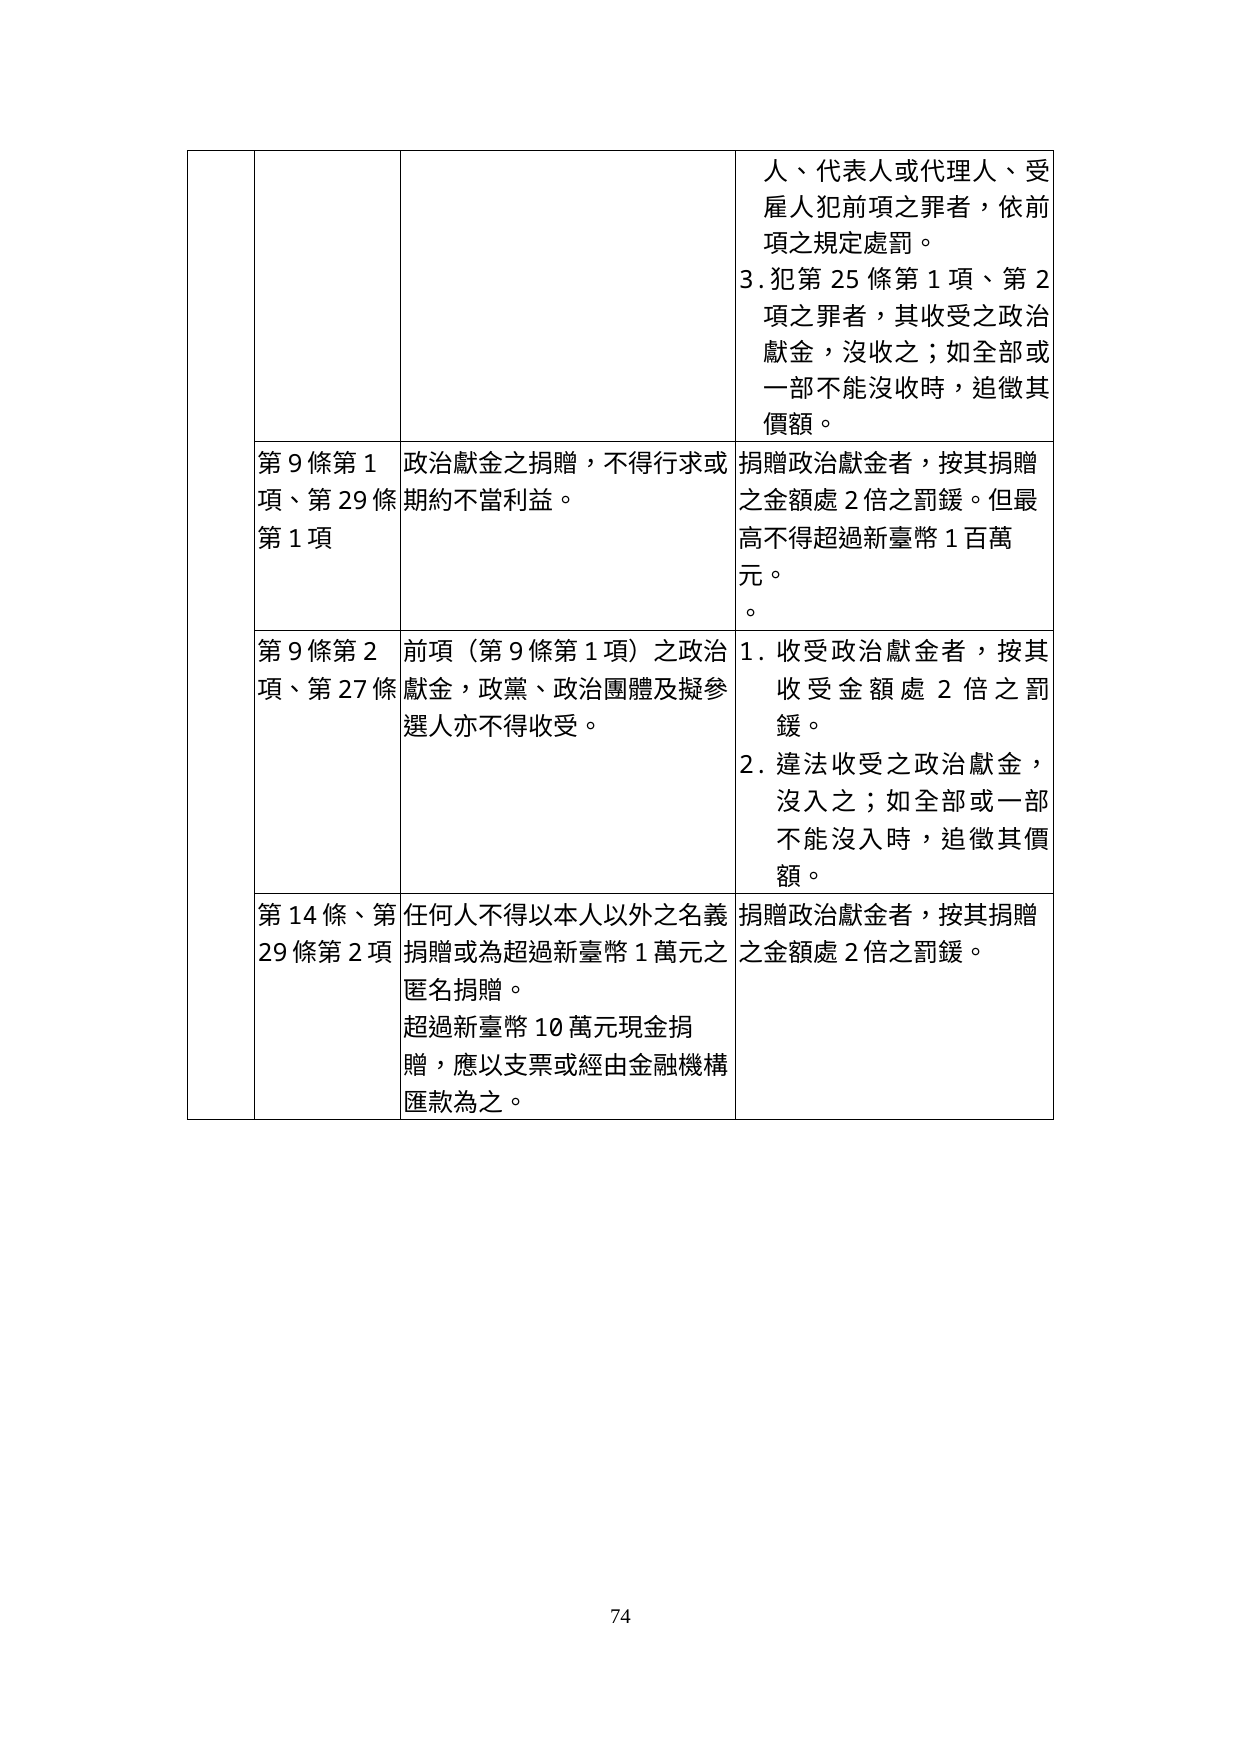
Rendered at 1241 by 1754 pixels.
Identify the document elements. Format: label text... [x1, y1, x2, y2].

table_cell [188, 151, 254, 1119]
table_cell [401, 151, 735, 441]
table_cell 政治獻金之捐贈，不得行求或期約不當利益。 [401, 442, 735, 629]
table_cell [255, 151, 400, 441]
table_cell 收受政治獻金者，按其收受金額處2倍之罰鍰。 違法收受之政治獻金，沒入之；如全部或一部不能沒入時，追徵其價額。 [736, 631, 1053, 893]
table_cell 捐贈政治獻金者，按其捐贈之金額處2倍之罰鍰。 [736, 894, 1053, 1119]
table_cell 任何人不得以本人以外之名義捐贈或為超過新臺幣1萬元之匿名捐贈。 超過新臺幣10萬元現金捐贈，應以支票或經由金融機構匯款為之。 [401, 894, 735, 1119]
table_cell 第14條、第29條第2項 [255, 894, 400, 1119]
table_cell 捐贈政治獻金者，按其捐贈之金額處2倍之罰鍰。但最高不得超過新臺幣1百萬元。 。 [736, 442, 1053, 629]
table_cell 前項（第9條第1項）之政治獻金，政黨、政治團體及擬參選人亦不得收受。 [401, 631, 735, 893]
table_cell 第9條第1項、第29條第1項 [255, 442, 400, 629]
table_cell 第9條第2項、第27條 [255, 631, 400, 893]
table_cell 人、代表人或代理人、受雇人犯前項之罪者，依前項之規定處罰。 3.犯第25條第1項、第2項之罪者，其收受之政治獻金，沒收之；如全部或一部不能沒收時，追徵其價額。 [736, 151, 1053, 441]
